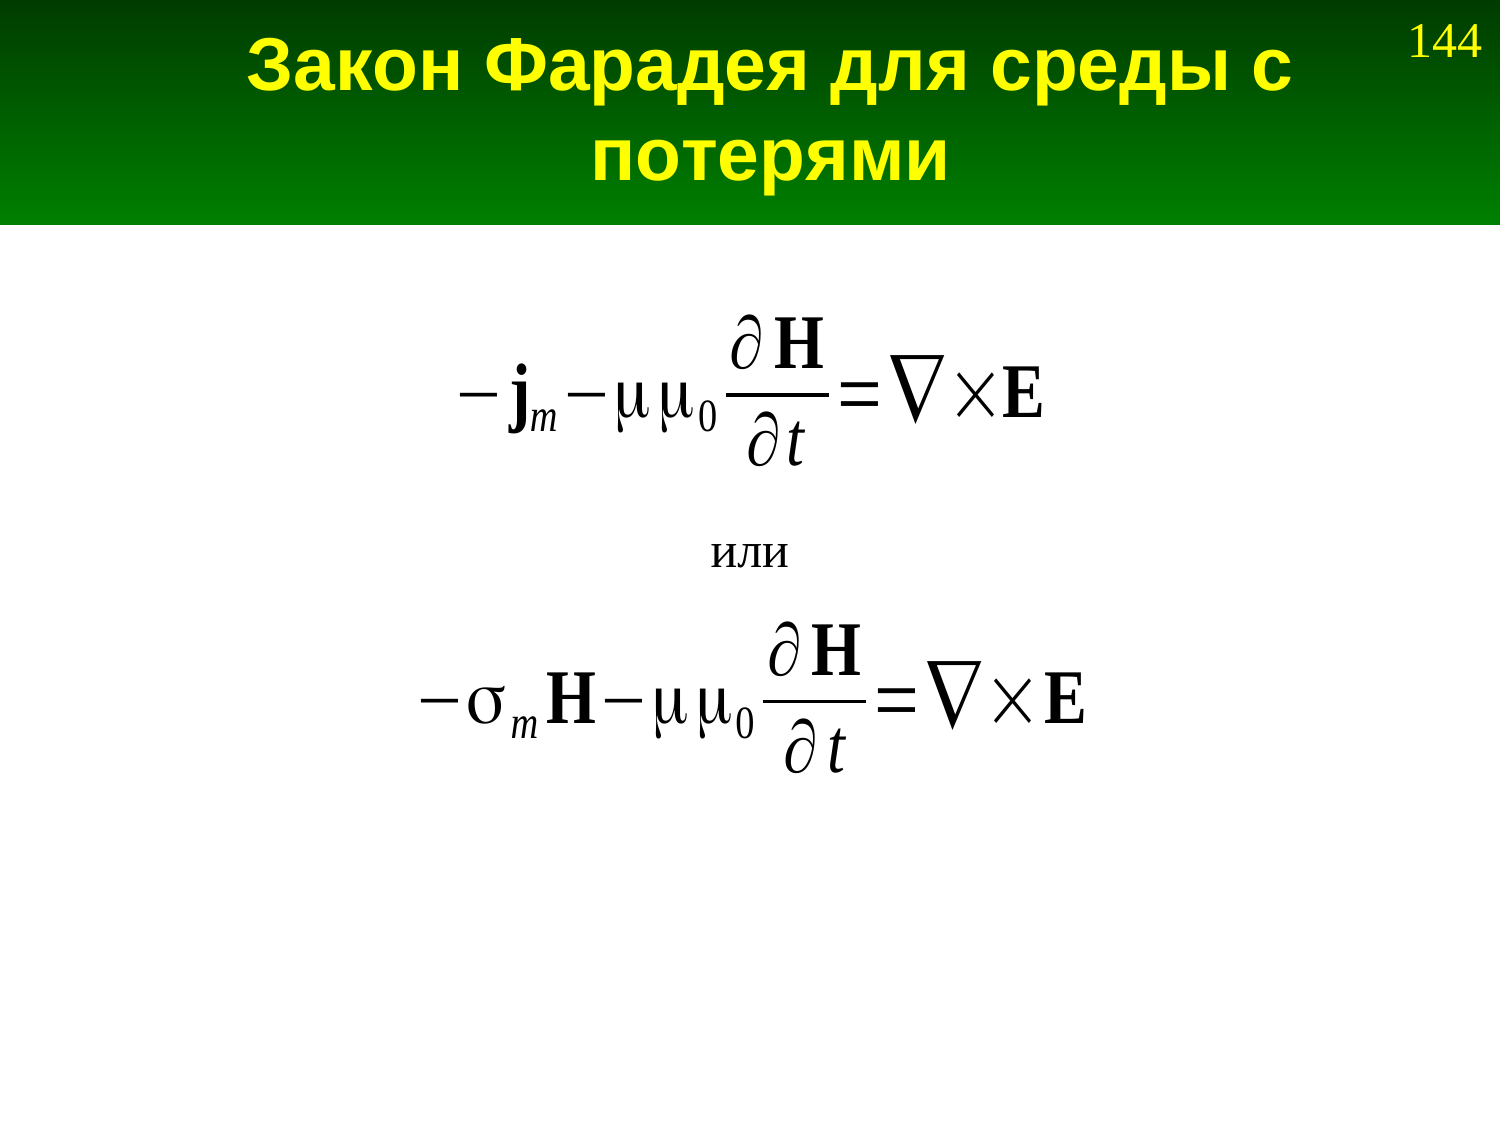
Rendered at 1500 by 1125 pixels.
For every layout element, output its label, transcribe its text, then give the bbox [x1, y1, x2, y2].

text_box или [695, 509, 805, 585]
chart [398, 607, 1102, 792]
title Закон Фарадея для среды с потерями [100, 7, 1441, 204]
chart [437, 300, 1063, 485]
